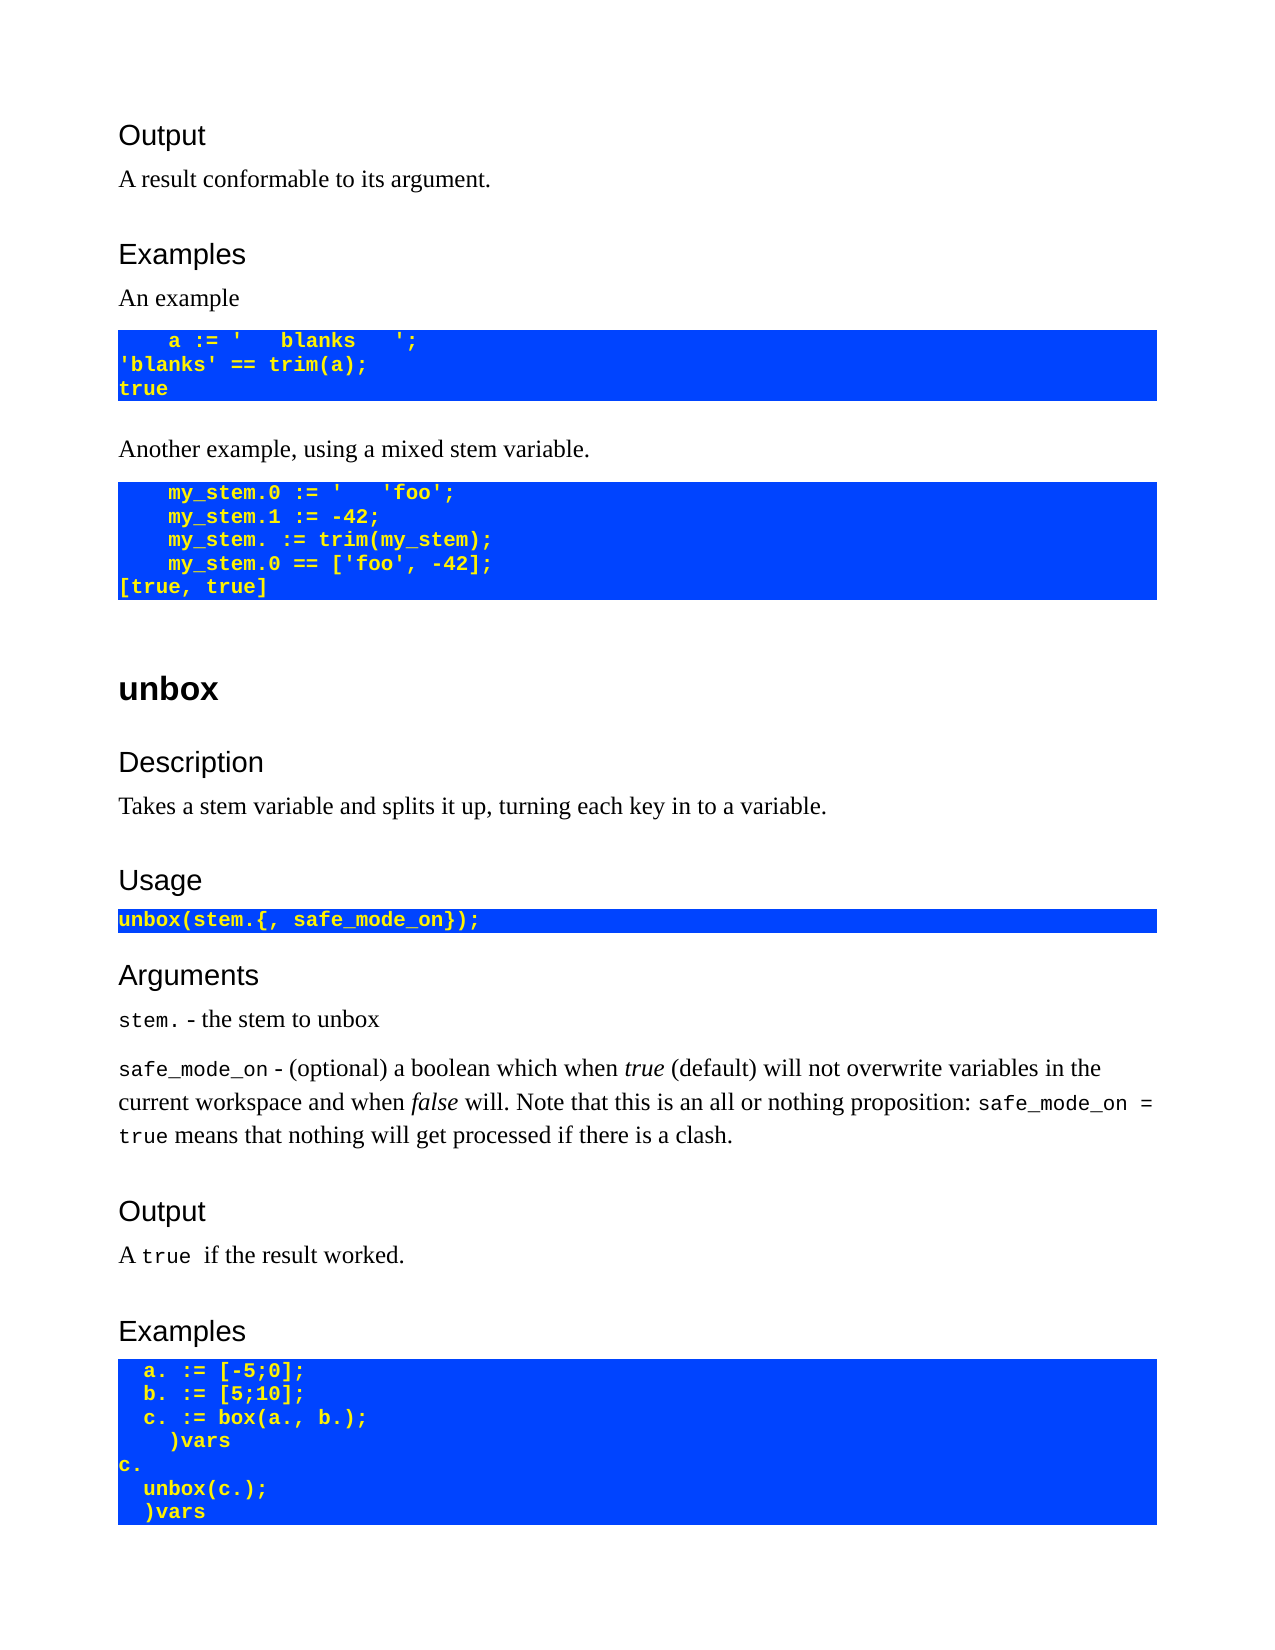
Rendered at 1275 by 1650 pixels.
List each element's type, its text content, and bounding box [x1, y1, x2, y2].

text my_stem.1 := -42; [118, 506, 1157, 529]
text a := ' blanks '; [118, 330, 1157, 354]
subtitle Output [118, 118, 1157, 152]
text my_stem. := trim(my_stem); [118, 529, 1157, 553]
subtitle Description [118, 745, 1157, 778]
text [true, true] [118, 577, 1157, 600]
text my_stem.0 := ' 'foo'; [118, 482, 1157, 506]
text A true if the result worked. [118, 1240, 1157, 1269]
text c. := box(a., b.); [118, 1407, 1157, 1431]
subtitle Examples [118, 1313, 1157, 1347]
text true [118, 378, 1157, 401]
text )vars [118, 1501, 1157, 1525]
text stem. - the stem to unbox [118, 1004, 1157, 1034]
text )vars [118, 1431, 1157, 1454]
text 'blanks' == trim(a); [118, 354, 1157, 378]
subtitle Output [118, 1194, 1157, 1227]
text An example [118, 283, 1157, 312]
text Another example, using a mixed stem variable. [118, 401, 1157, 463]
text my_stem.0 == ['foo', -42]; [118, 553, 1157, 577]
text Takes a stem variable and splits it up, turning each key in to a variable. [118, 791, 1157, 819]
text safe_mode_on - (optional) a boolean which when true (default) will not overwrite variables in the current workspace and when false will. Note that this is an all or nothing proposition: safe_mode_on = true means that nothing will get processed if there is a clash. [118, 1053, 1157, 1150]
subtitle unbox [118, 669, 1157, 707]
subtitle Arguments [118, 958, 1157, 992]
subtitle Usage [118, 863, 1157, 897]
text A result conformable to its argument. [118, 164, 1157, 193]
text unbox(c.); [118, 1478, 1157, 1501]
subtitle Examples [118, 237, 1157, 270]
text b. := [5;10]; [118, 1383, 1157, 1407]
text c. [118, 1454, 1157, 1478]
text unbox(stem.{, safe_mode_on}); [118, 909, 1157, 933]
text a. := [-5;0]; [118, 1359, 1157, 1383]
